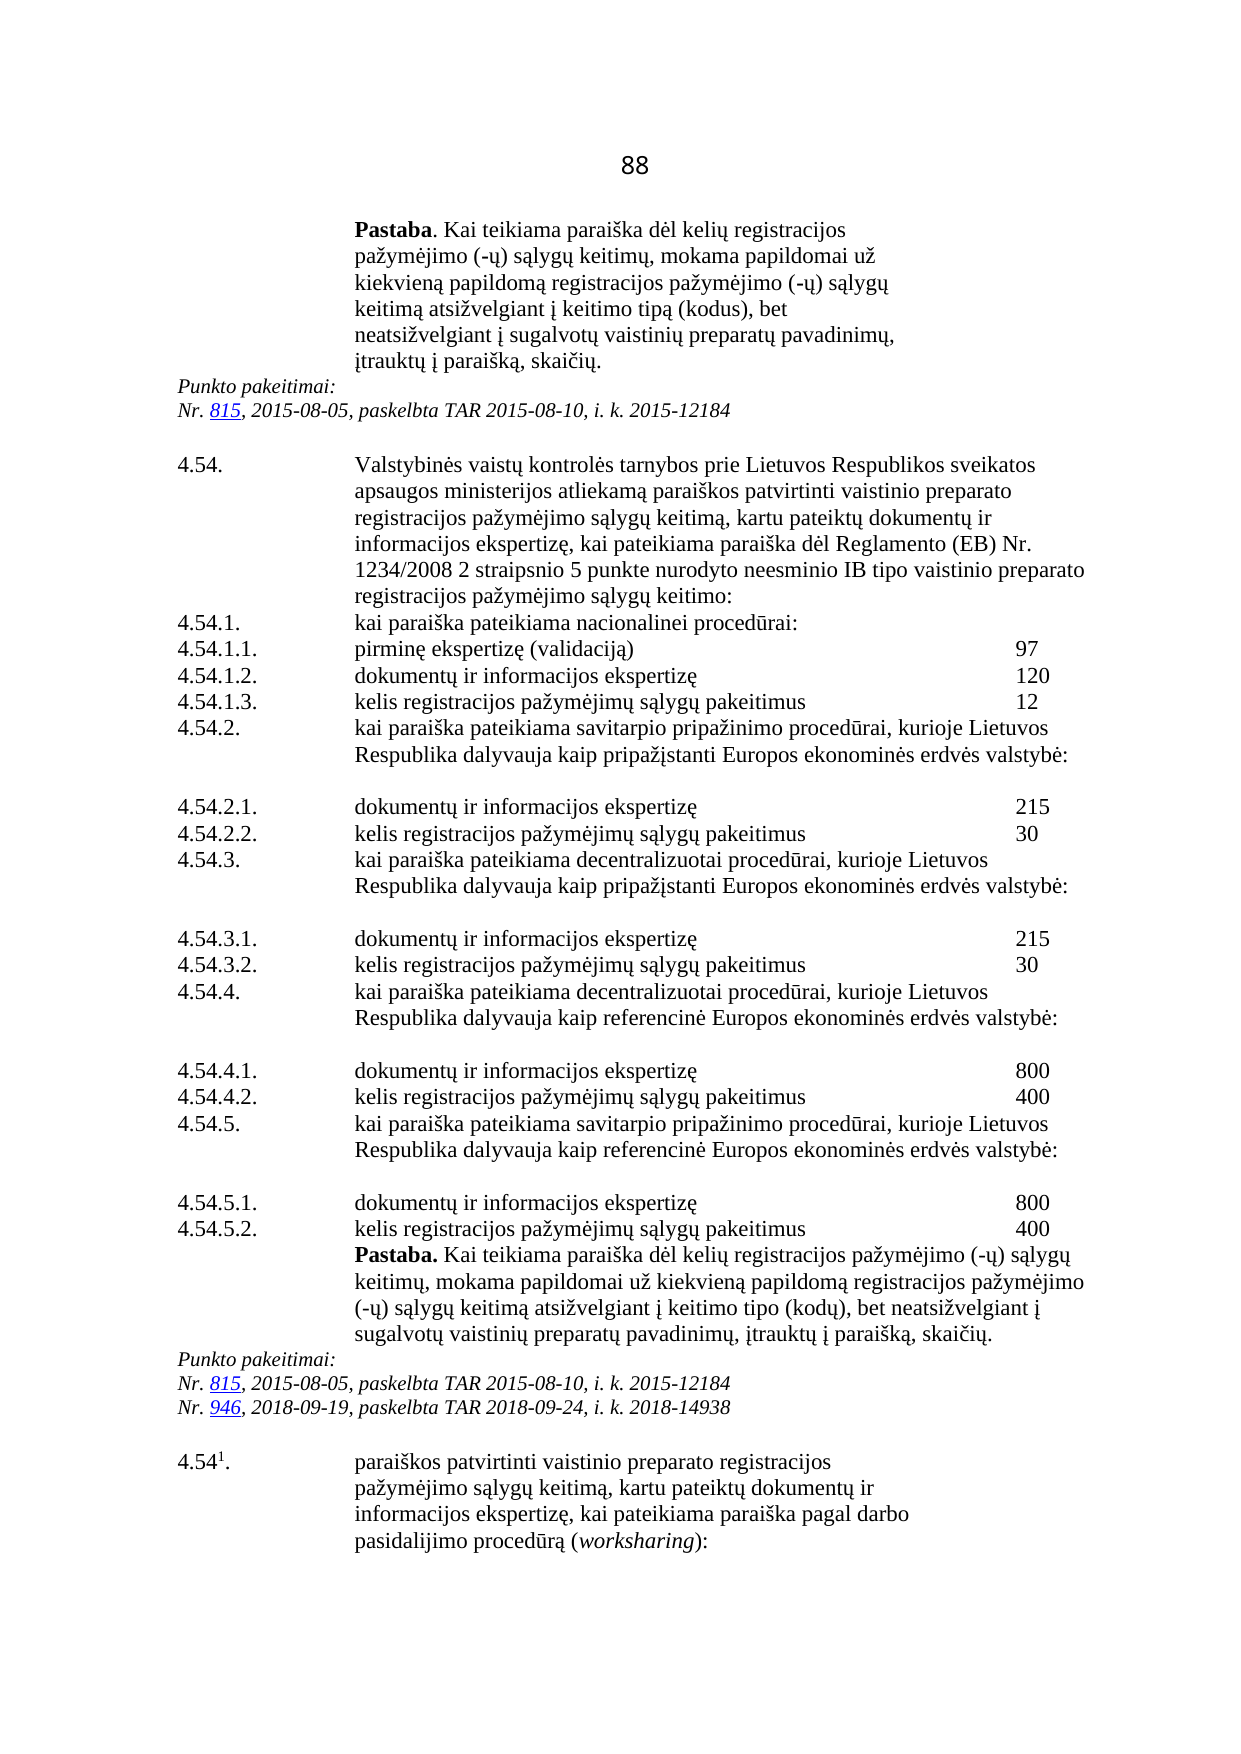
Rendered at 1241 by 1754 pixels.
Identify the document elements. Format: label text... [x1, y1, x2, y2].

text 4.54.4. kai paraiška pateikiama decentralizuotai procedūrai, kurioje Lietuvos Respublika dalyvauja kaip referencinė Europos ekonominės erdvės valstybė: [177, 978, 1093, 1057]
text 4.54.4.1. dokumentų ir informacijos ekspertizę 800 [177, 1057, 1093, 1083]
text 4.54.1.3. kelis registracijos pažymėjimų sąlygų pakeitimus 12 [177, 688, 1093, 714]
text informacijos ekspertizę, kai pateikiama paraiška pagal darbo [354, 1501, 945, 1527]
text Punkto pakeitimai: [177, 1347, 1093, 1371]
text pasidalijimo procedūrą (worksharing): [354, 1527, 945, 1553]
text pažymėjimo sąlygų keitimą, kartu pateiktų dokumentų ir [354, 1474, 945, 1501]
text 4.54.5.2. kelis registracijos pažymėjimų sąlygų pakeitimus 400 [177, 1215, 1093, 1241]
text Pastaba. Kai teikiama paraiška dėl kelių registracijos pažymėjimo (-ų) sąlygų keitimų, mokama papildomai už kiekvieną papildomą registracijos pažymėjimo (-ų) sąlygų keitimą atsižvelgiant į keitimo tipo (kodų), bet neatsižvelgiant į sugalvotų vaistinių preparatų pavadinimų, įtrauktų į paraišką, skaičių. [354, 1241, 1093, 1347]
text 4.54. Valstybinės vaistų kontrolės tarnybos prie Lietuvos Respublikos sveikatos apsaugos ministerijos atliekamą paraiškos patvirtinti vaistinio preparato registracijos pažymėjimo sąlygų keitimą, kartu pateiktų dokumentų ir informacijos ekspertizę, kai pateikiama paraiška dėl Reglamento (EB) Nr. 1234/2008 2 straipsnio 5 punkte nurodyto neesminio IB tipo vaistinio preparato registracijos pažymėjimo sąlygų keitimo: [177, 451, 1093, 609]
text 4.54.3. kai paraiška pateikiama decentralizuotai procedūrai, kurioje Lietuvos Respublika dalyvauja kaip pripažįstanti Europos ekonominės erdvės valstybė: [177, 846, 1093, 925]
text 4.54.5.1. dokumentų ir informacijos ekspertizę 800 [177, 1189, 1093, 1215]
text Pastaba. Kai teikiama paraiška dėl kelių registracijos [354, 216, 945, 242]
text kiekvieną papildomą registracijos pažymėjimo (-ų) sąlygų [354, 268, 945, 295]
text 4.541. paraiškos patvirtinti vaistinio preparato registracijos [177, 1448, 945, 1474]
text įtrauktų į paraišką, skaičių. [354, 348, 945, 374]
text 4.54.1.1. pirminę ekspertizę (validaciją) 97 [177, 635, 1093, 662]
text 4.54.5. kai paraiška pateikiama savitarpio pripažinimo procedūrai, kurioje Lietuvos Respublika dalyvauja kaip referencinė Europos ekonominės erdvės valstybė: [177, 1110, 1093, 1189]
text 4.54.1.2. dokumentų ir informacijos ekspertizę 120 [177, 662, 1093, 688]
text keitimą atsižvelgiant į keitimo tipą (kodus), bet [354, 295, 945, 321]
text Nr. 815, 2015-08-05, paskelbta TAR 2015-08-10, i. k. 2015-12184 [177, 1371, 1093, 1395]
text 4.54.1. kai paraiška pateikiama nacionalinei procedūrai: [177, 609, 1093, 635]
text 4.54.2.2. kelis registracijos pažymėjimų sąlygų pakeitimus 30 [177, 820, 1093, 846]
text 4.54.3.2. kelis registracijos pažymėjimų sąlygų pakeitimus 30 [177, 952, 1093, 978]
text 4.54.2. kai paraiška pateikiama savitarpio pripažinimo procedūrai, kurioje Lietuvos Respublika dalyvauja kaip pripažįstanti Europos ekonominės erdvės valstybė: [177, 714, 1093, 793]
text Nr. 815, 2015-08-05, paskelbta TAR 2015-08-10, i. k. 2015-12184 [177, 398, 1093, 422]
text pažymėjimo (-ų) sąlygų keitimų, mokama papildomai už [354, 242, 945, 268]
text 4.54.3.1. dokumentų ir informacijos ekspertizę 215 [177, 925, 1093, 952]
text Punkto pakeitimai: [177, 374, 1093, 398]
text neatsižvelgiant į sugalvotų vaistinių preparatų pavadinimų, [354, 321, 945, 348]
text Nr. 946, 2018-09-19, paskelbta TAR 2018-09-24, i. k. 2018-14938 [177, 1395, 1093, 1419]
text 4.54.4.2. kelis registracijos pažymėjimų sąlygų pakeitimus 400 [177, 1083, 1093, 1110]
text 4.54.2.1. dokumentų ir informacijos ekspertizę 215 [177, 793, 1093, 820]
